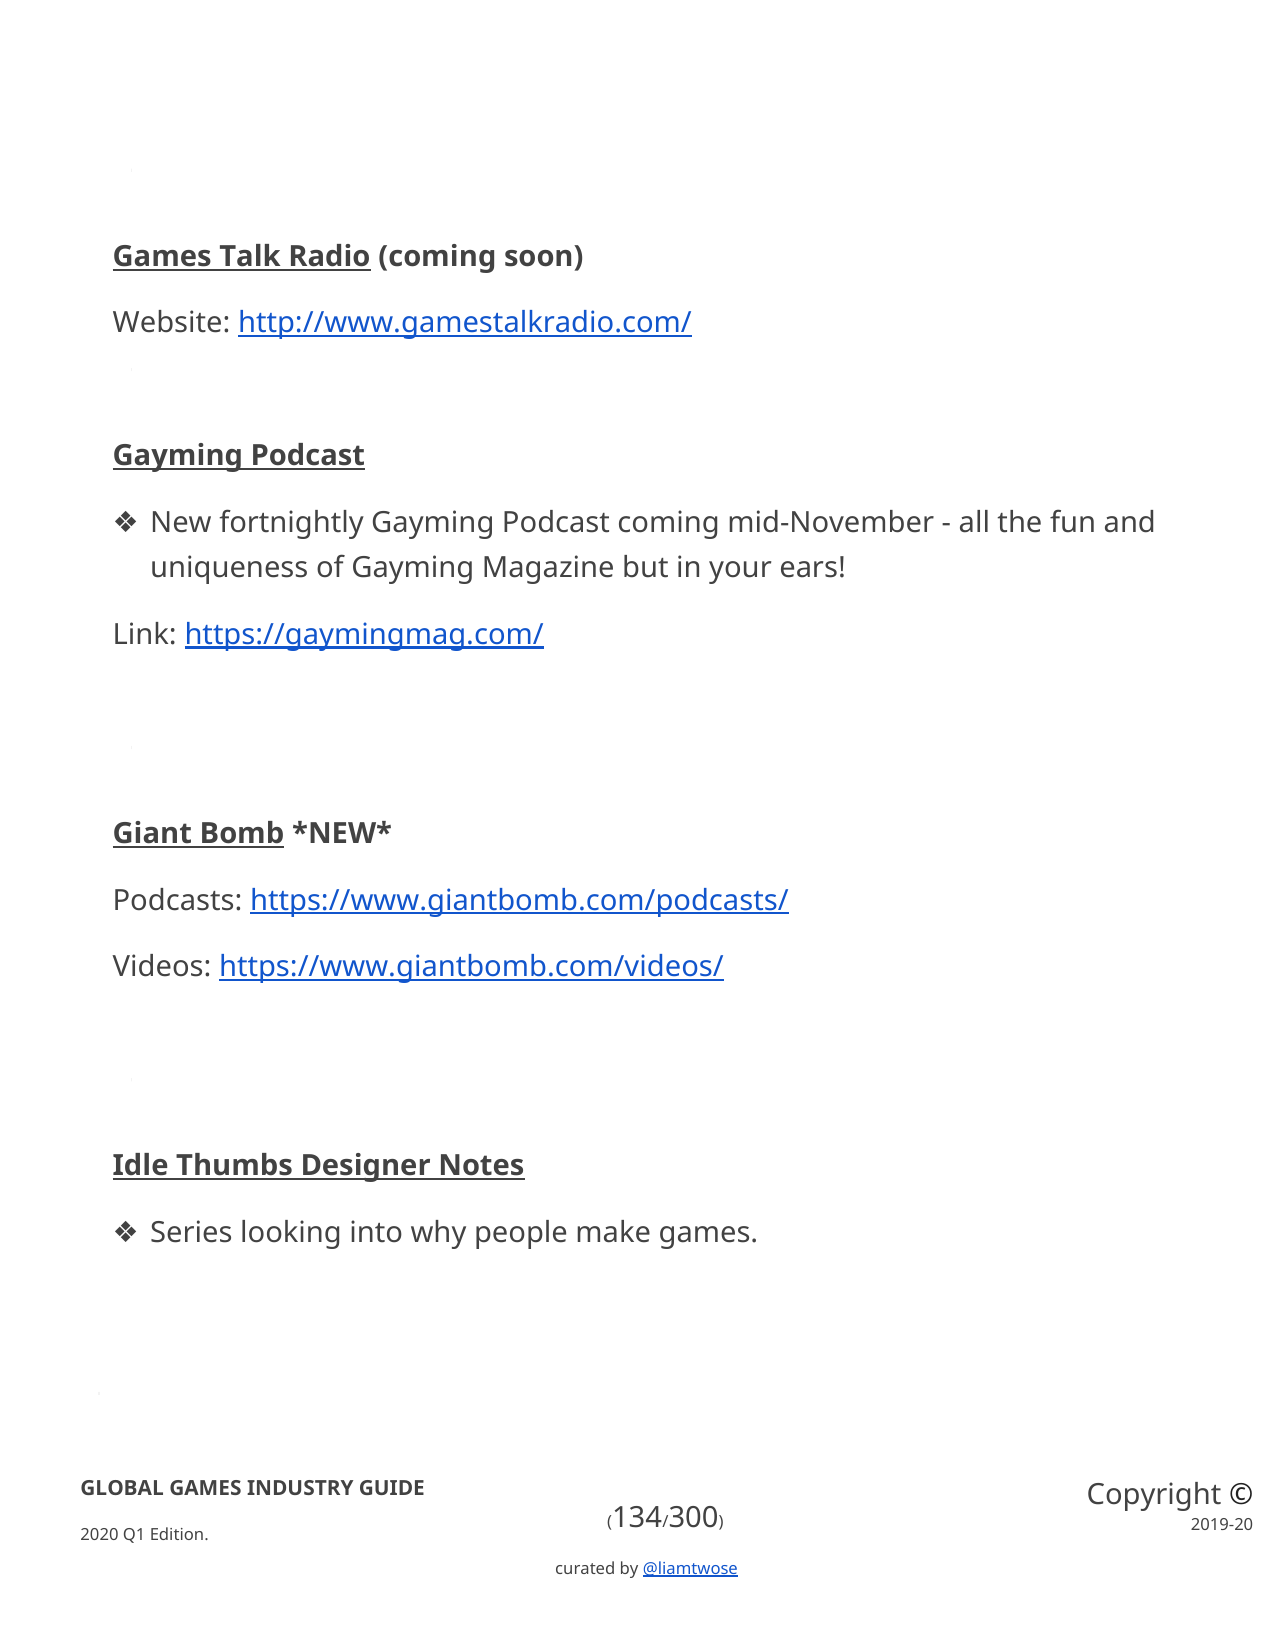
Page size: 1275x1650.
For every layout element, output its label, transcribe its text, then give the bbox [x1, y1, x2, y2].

text Giant Bomb *NEW* [112, 812, 1200, 852]
text Games Talk Radio (coming soon) [112, 235, 1200, 275]
text Videos: https://www.giantbomb.com/videos/ [112, 945, 1200, 985]
text Idle Thumbs Designer Notes [112, 1145, 1200, 1184]
list Series looking into why people make games. [112, 1211, 1200, 1251]
text Website: http://www.gamestalkradio.com/ [112, 302, 1200, 341]
text Link: https://gaymingmag.com/ [112, 613, 1200, 653]
text Gayming Podcast [112, 434, 1200, 474]
text Podcasts: https://www.giantbomb.com/podcasts/ [112, 879, 1200, 918]
list New fortnightly Gayming Podcast coming mid-November - all the fun and uniqueness of Gayming Magazine but in your ears! [112, 501, 1200, 586]
